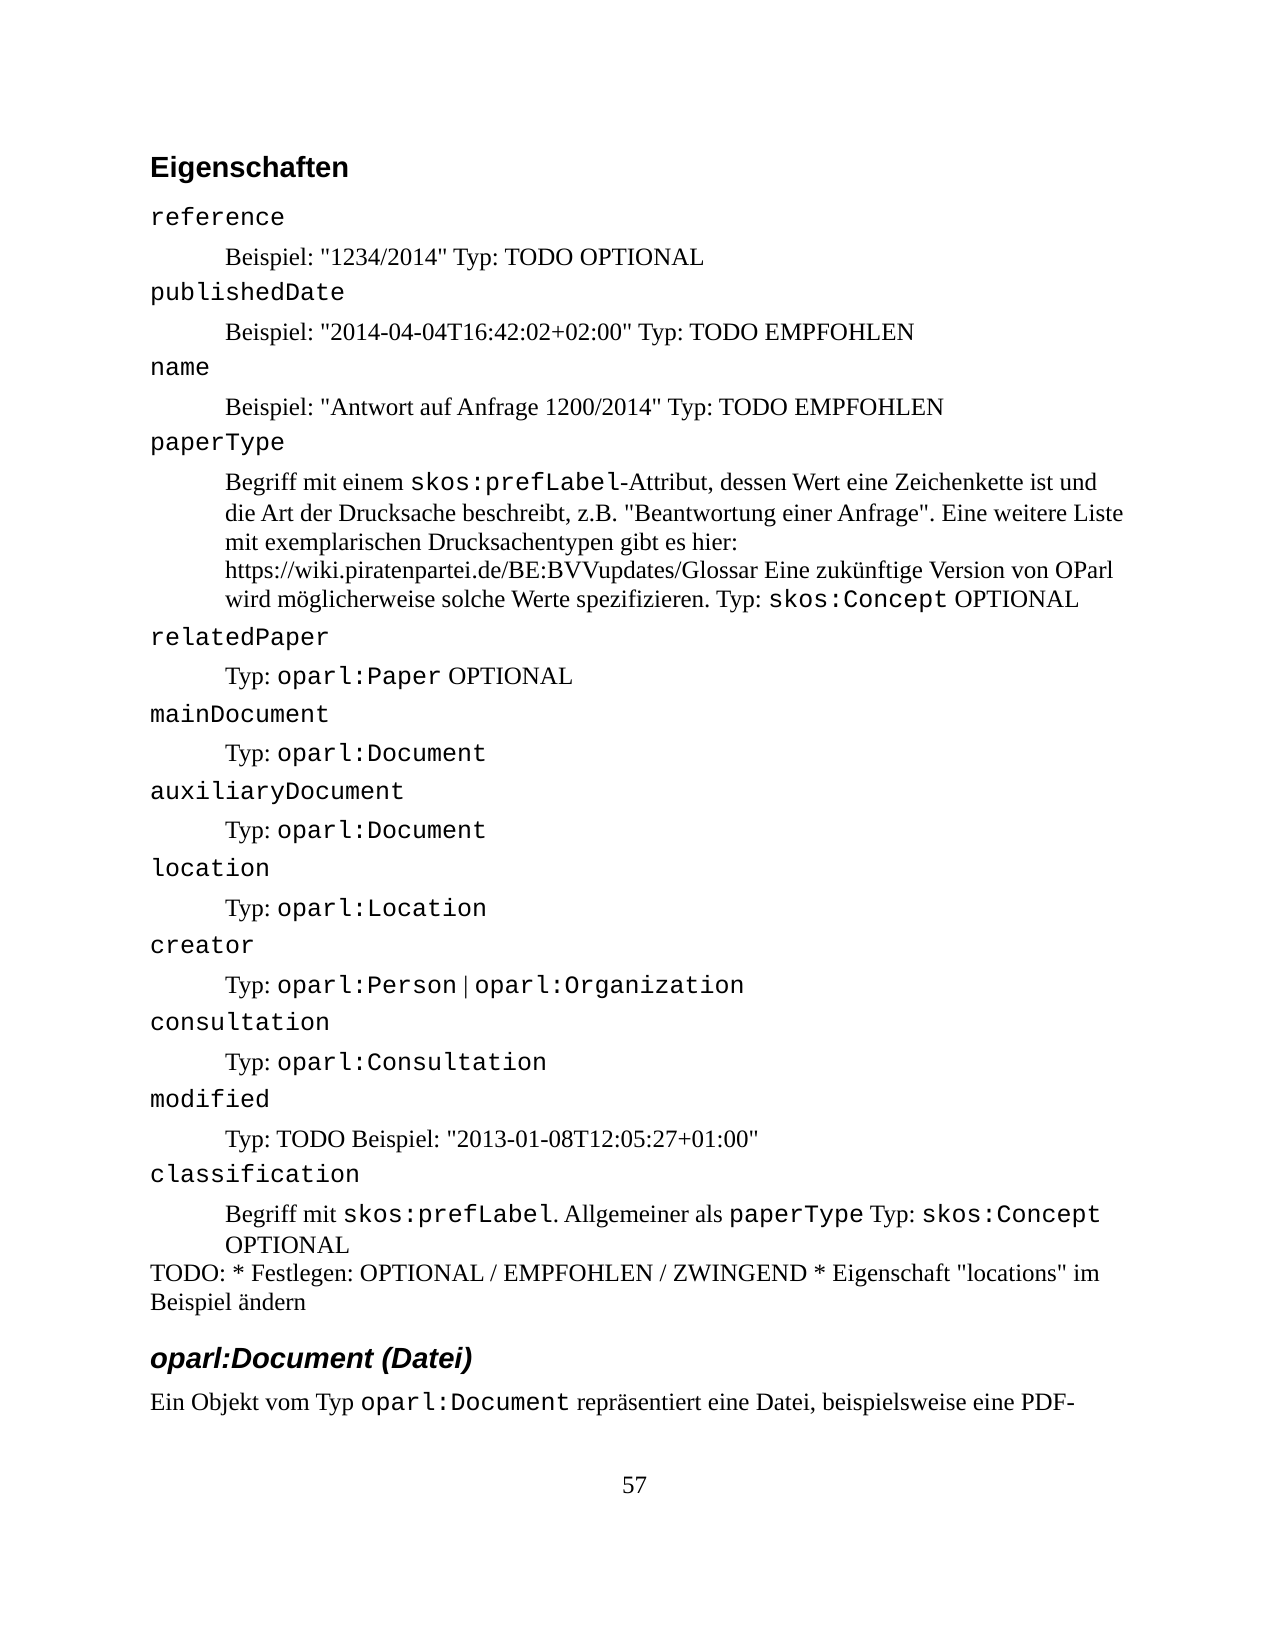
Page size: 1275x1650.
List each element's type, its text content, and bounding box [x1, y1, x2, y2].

text paperType [150, 430, 1125, 458]
subtitle oparl:Document (Datei) [150, 1341, 1125, 1374]
text Typ: TODO Beispiel: "2013-01-08T12:05:27+01:00" [225, 1124, 1125, 1153]
text Typ: oparl:Person | oparl:Organization [225, 970, 1125, 1001]
text mainDocument [150, 701, 1125, 729]
text classification [150, 1162, 1125, 1190]
text TODO: * Festlegen: OPTIONAL / EMPFOHLEN / ZWINGEND * Eigenschaft "locations" im Beispiel ändern [150, 1258, 1125, 1316]
text Typ: oparl:Consultation [225, 1047, 1125, 1078]
text Typ: oparl:Document [225, 816, 1125, 846]
text publishedDate [150, 280, 1125, 308]
text modified [150, 1087, 1125, 1115]
text Begriff mit skos:prefLabel. Allgemeiner als paperType Typ: skos:Concept OPTIONAL [225, 1199, 1125, 1258]
text Begriff mit einem skos:prefLabel-Attribut, dessen Wert eine Zeichenkette ist und die Art der Drucksache beschreibt, z.B. "Beantwortung einer Anfrage". Eine weitere Liste mit exemplarischen Drucksachentypen gibt es hier: https://wiki.piratenpartei.de/BE:BVVupdates/Glossar Eine zukünftige Version von OParl wird möglicherweise solche Werte spezifizieren. Typ: skos:Concept OPTIONAL [225, 467, 1125, 615]
text Beispiel: "2014-04-04T16:42:02+02:00" Typ: TODO EMPFOHLEN [225, 317, 1125, 346]
text Typ: oparl:Document [225, 738, 1125, 769]
text creator [150, 932, 1125, 961]
text Typ: oparl:Paper OPTIONAL [225, 661, 1125, 692]
text reference [150, 205, 1125, 233]
text location [150, 855, 1125, 884]
text auxiliaryDocument [150, 778, 1125, 807]
text name [150, 355, 1125, 383]
text Beispiel: "1234/2014" Typ: TODO OPTIONAL [225, 242, 1125, 271]
text Ein Objekt vom Typ oparl:Document repräsentiert eine Datei, beispielsweise eine PDF- [150, 1387, 1125, 1418]
text relatedPaper [150, 624, 1125, 652]
text consultation [150, 1009, 1125, 1038]
text Typ: oparl:Location [225, 893, 1125, 923]
subtitle Eigenschaften [150, 150, 1125, 183]
text Beispiel: "Antwort auf Anfrage 1200/2014" Typ: TODO EMPFOHLEN [225, 392, 1125, 421]
